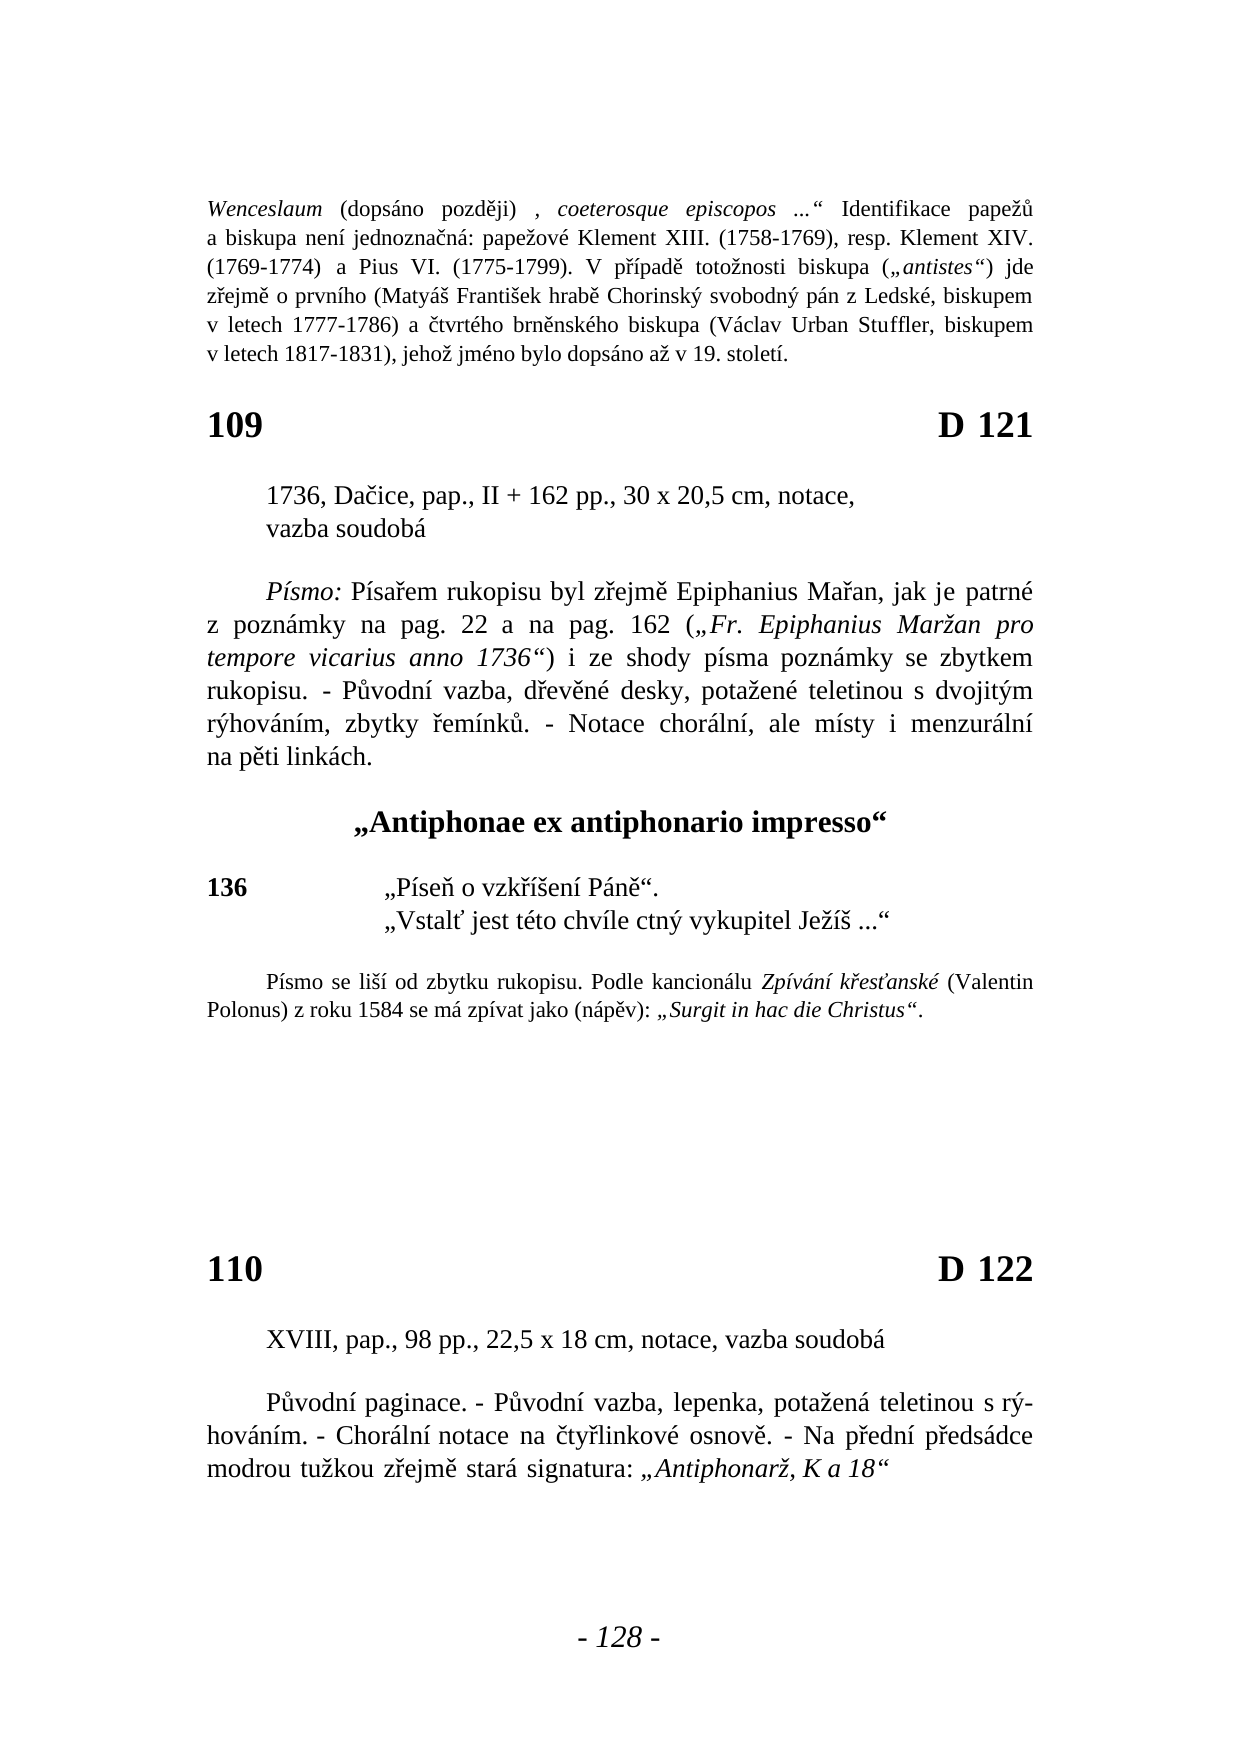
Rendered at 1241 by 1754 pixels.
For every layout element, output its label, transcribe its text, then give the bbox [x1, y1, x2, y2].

text Wenceslaum (dopsáno později) , coeterosque episcopos ...“ Identifikace papežů a biskupa není jednoznačná: papežové Klement XIII. (1758-1769), resp. Klement XIV. (1769-1774) a Pius VI. (1775-1799). V případě totožnosti biskupa („antistes“) jde zřejmě o prvního (Matyáš František hrabě Chorinský svobodný pán z Ledské, biskupem v letech 1777-1786) a čtvrtého brněnského biskupa (Václav Urban Stuffler, biskupem v letech 1817-1831), jehož jméno bylo dopsáno až v 19. století. [207, 195, 1033, 366]
text 136 „Píseň o vzkříšení Páně“. [207, 871, 1033, 903]
text XVIII, pap., 98 pp., 22,5 x 18 cm, notace, vazba soudobá [266, 1323, 1033, 1354]
text 109 D 121 [207, 403, 1033, 446]
text „Vstalť jest této chvíle ctný vykupitel Ježíš ...“ [384, 904, 1033, 936]
text Původní paginace. - Původní vazba, lepenka, potažená teletinou s rý- hováním. - Chorální notace na čtyřlinkové osnově. - Na přední předsádce modrou tužkou zřejmě stará signatura: „Antiphonarž, K a 18“ [207, 1386, 1033, 1483]
text Písmo se liší od zbytku rukopisu. Podle kancionálu Zpívání křesťanské (Valentin Polonus) z roku 1584 se má zpívat jako (nápěv): „Surgit in hac die Christus“. [207, 968, 1033, 1022]
text 1736, Dačice, pap., II + 162 pp., 30 x 20,5 cm, notace, vazba soudobá [266, 479, 1033, 543]
text 110 D 122 [207, 1247, 1033, 1290]
text „Antiphonae ex antiphonario impresso“ [207, 803, 1033, 839]
text Písmo: Písařem rukopisu byl zřejmě Epiphanius Mařan, jak je patrné z poznámky na pag. 22 a na pag. 162 („Fr. Epiphanius Maržan pro tempore vicarius anno 1736“) i ze shody písma poznámky se zbytkem rukopisu. - Původní vazba, dřevěné desky, potažené teletinou s dvojitým rýhováním, zbytky řemínků. - Notace chorální, ale místy i menzurální na pěti linkách. [207, 575, 1033, 771]
